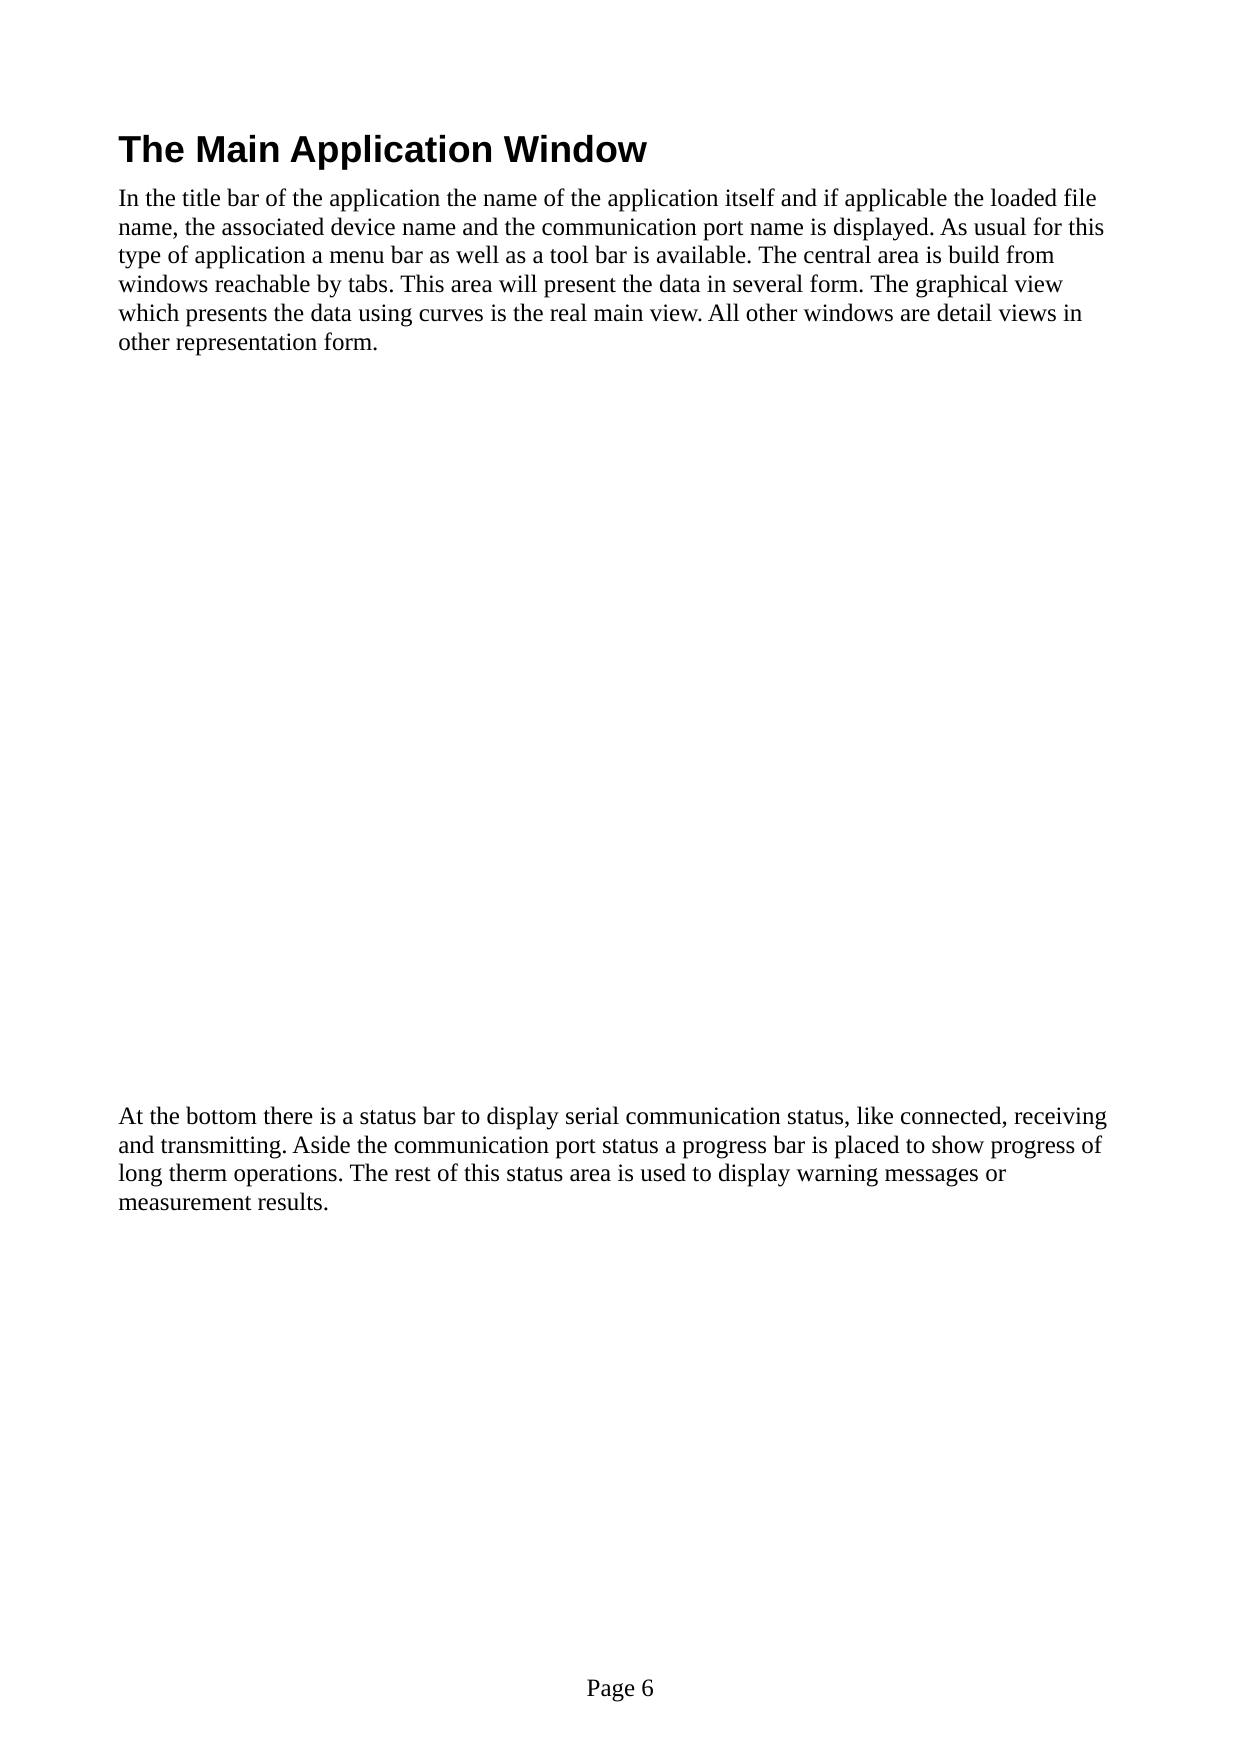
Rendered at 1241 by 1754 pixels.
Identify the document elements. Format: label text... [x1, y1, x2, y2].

text In the title bar of the application the name of the application itself and if applicable the loaded file name, the associated device name and the communication port name is displayed. As usual for this type of application a menu bar as well as a tool bar is available. The central area is build from windows reachable by tabs. This area will present the data in several form. The graphical view which presents the data using curves is the real main view. All other windows are detail views in other representation form. [118, 183, 1122, 355]
subtitle The Main Application Window [118, 127, 1122, 170]
text At the bottom there is a status bar to display serial communication status, like connected, receiving and transmitting. Aside the communication port status a progress bar is placed to show progress of long therm operations. The rest of this status area is used to display warning messages or measurement results. [118, 1101, 1122, 1216]
